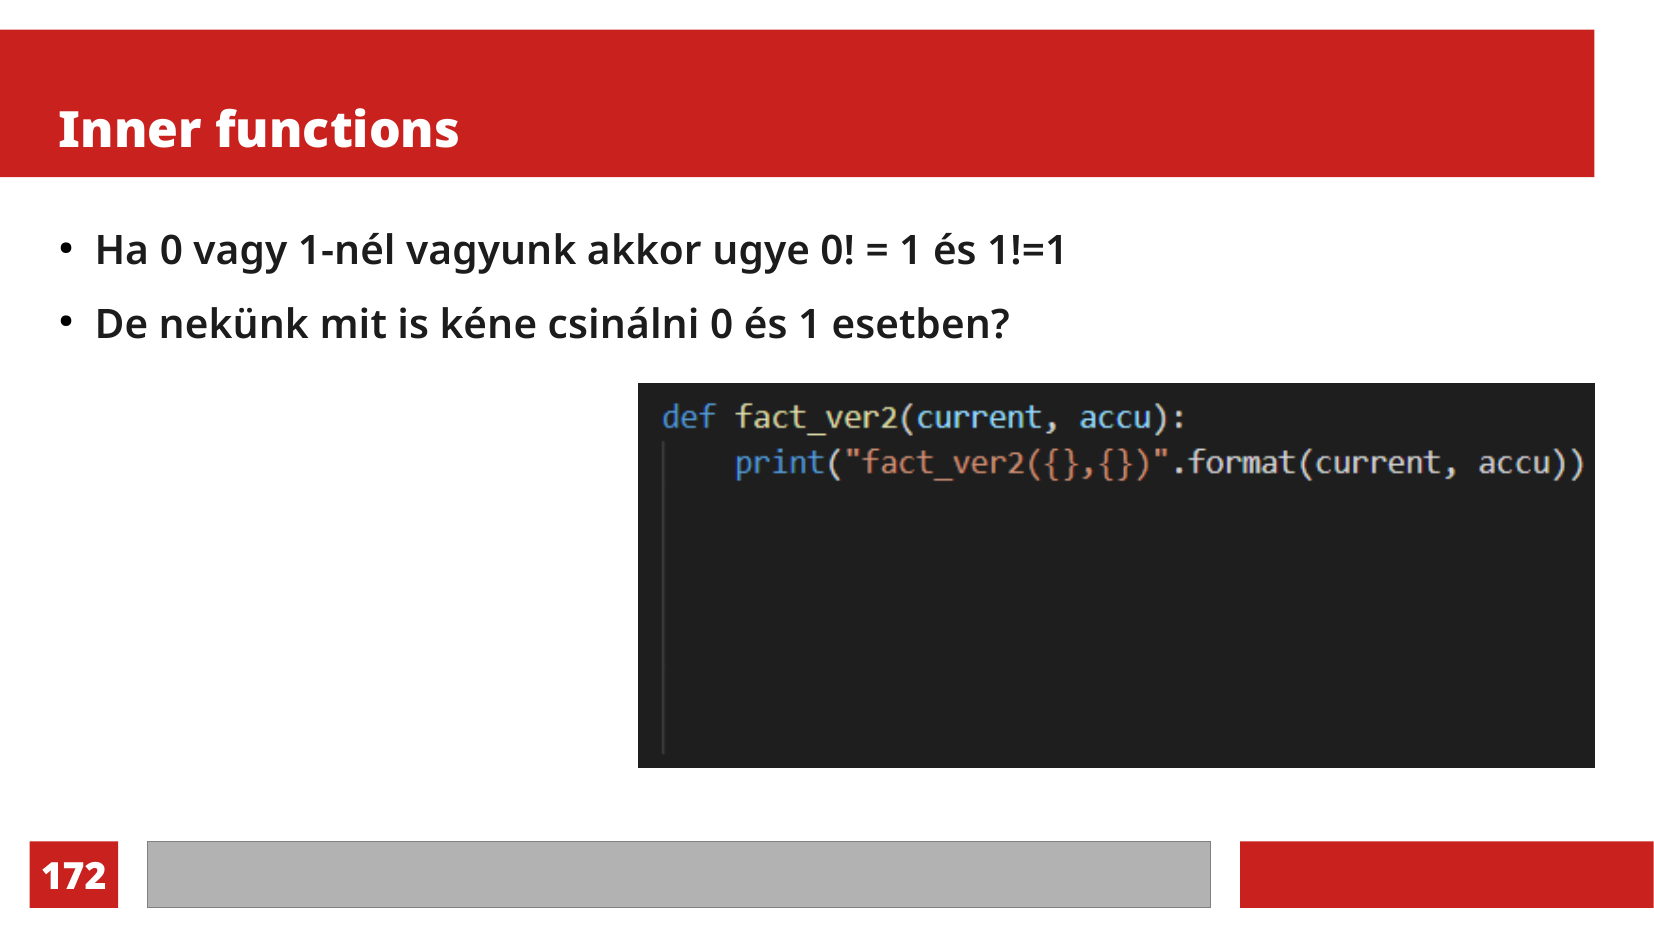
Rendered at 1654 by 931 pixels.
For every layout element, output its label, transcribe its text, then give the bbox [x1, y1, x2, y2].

title Inner functions [59, 44, 1595, 163]
picture [638, 383, 1595, 768]
list Ha 0 vagy 1-nél vagyunk akkor ugye 0! = 1 és 1!=1 De nekünk mit is kéne csinálni 0 és 1 esetben? [59, 221, 1565, 739]
